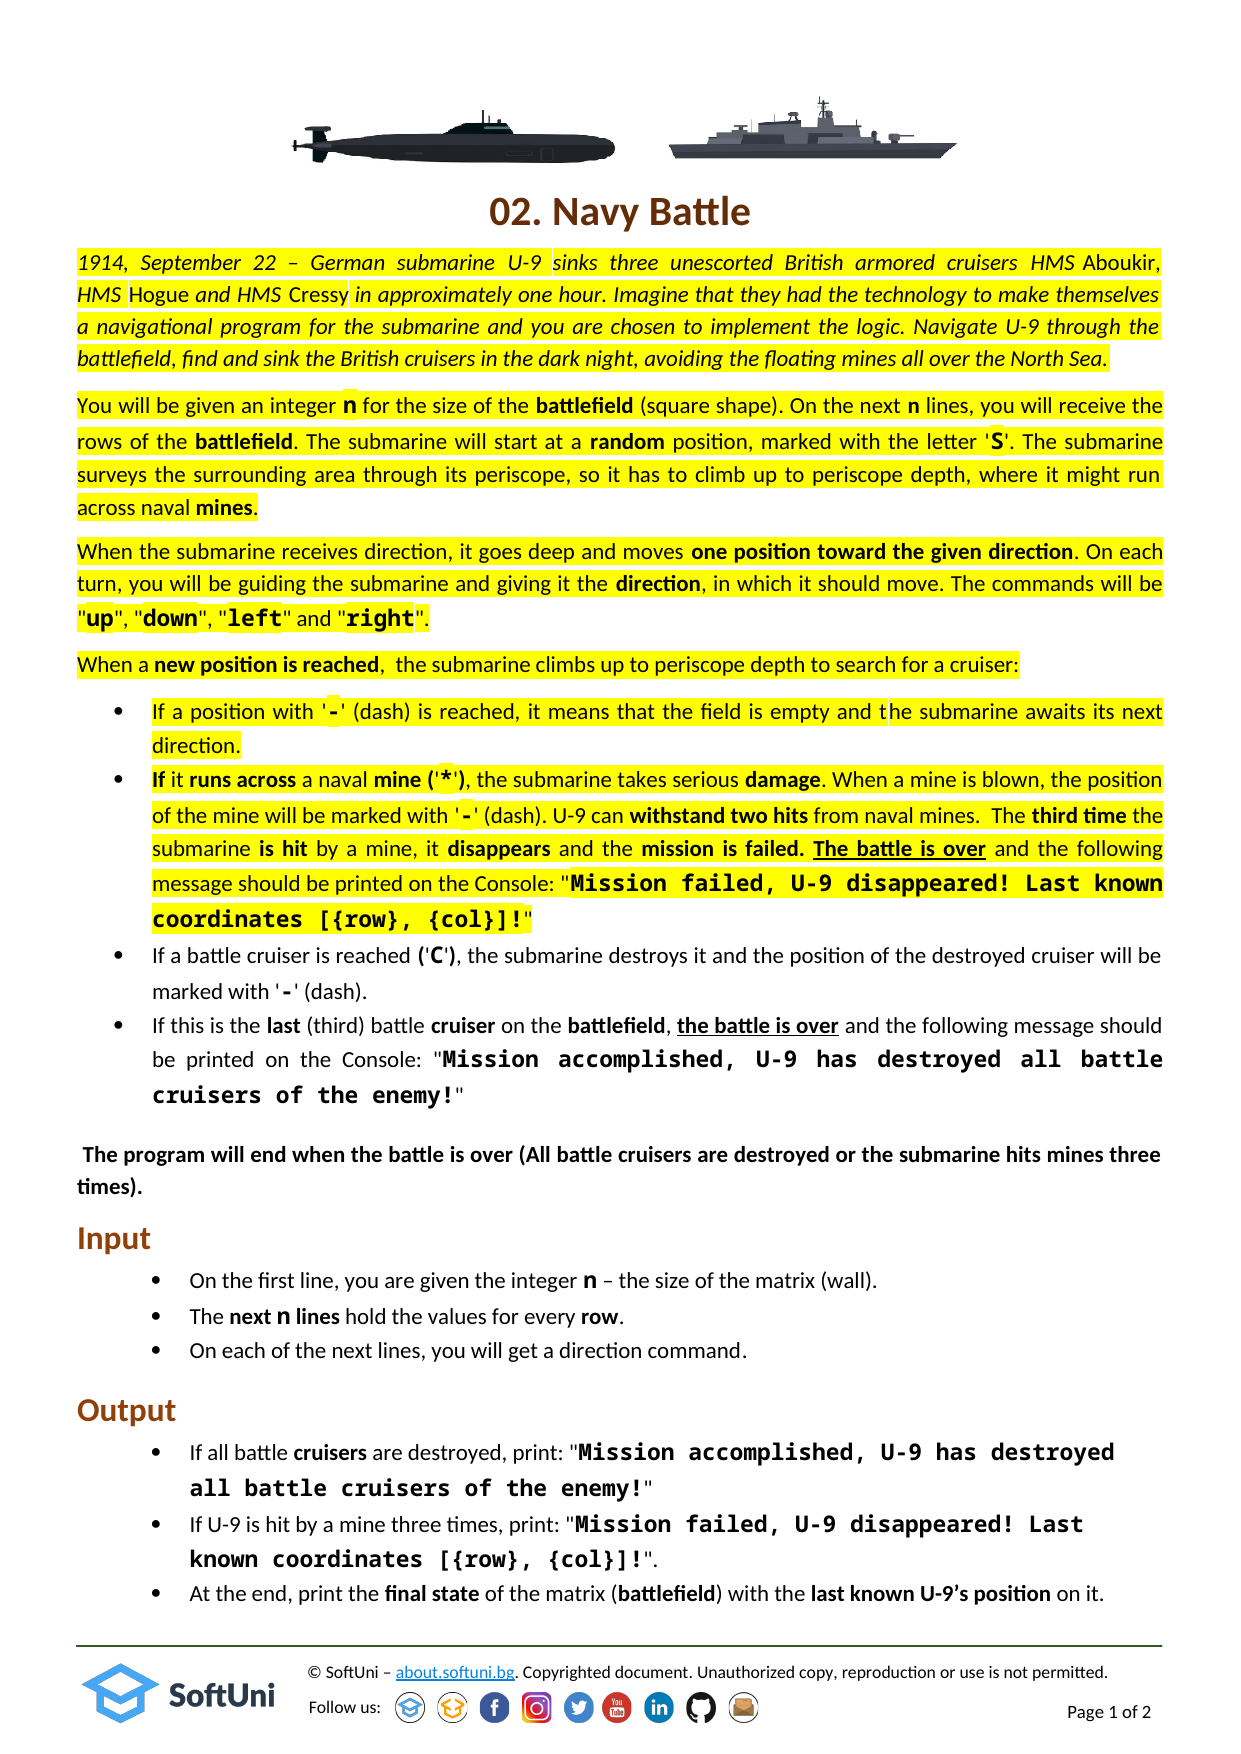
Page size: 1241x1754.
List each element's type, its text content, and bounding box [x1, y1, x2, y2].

picture [479, 1692, 510, 1723]
picture [644, 1714, 653, 1723]
text The program will end when the battle is over (All battle cruisers are destroyed or the submarine hits mines three times). [77, 1140, 1163, 1201]
list On each of the next lines, you will get a direction command. [152, 1336, 1163, 1364]
text When the submarine receives direction, it goes deep and moves one position toward the given direction. On each turn, you will be guiding the submarine and giving it the direction, in which it should move. The commands will be "up", "down", "left" and "right". [77, 537, 1163, 633]
text 1914, September 22 – German submarine U-9 sinks three unescorted British armored cruisers HMS Aboukir, HMS Hogue and HMS Cressy in approximately one hour. Imagine that they had the technology to make themselves a navigational program for the submarine and you are chosen to implement the logic. Navigate U-9 through the battlefield, find and sink the British cruisers in the dark night, avoiding the floating mines all over the North Sea. [77, 248, 1163, 372]
picture [522, 1692, 552, 1723]
picture [602, 1692, 632, 1723]
subtitle 02. Navy Battle [77, 184, 1163, 235]
picture [395, 1692, 425, 1723]
subtitle Output [77, 1389, 1163, 1429]
list If a position with '-' (dash) is reached, it means that the field is empty and the submarine awaits its next direction. [114, 695, 1163, 759]
picture [277, 95, 963, 172]
list At the end, print the final state of the matrix (battlefield) with the last known U-9’s position on it. [152, 1579, 1163, 1607]
list The next n lines hold the values for every row. [152, 1300, 1163, 1331]
subtitle Input [77, 1217, 1163, 1258]
picture [665, 1714, 674, 1723]
picture [564, 1692, 594, 1723]
list If a battle cruiser is reached ('C'), the submarine destroys it and the position of the destroyed cruiser will be marked with '-' (dash). [114, 939, 1163, 1006]
picture [728, 1692, 759, 1723]
picture [665, 1692, 674, 1701]
picture [644, 1692, 653, 1701]
list If all battle cruisers are destroyed, print: "Mission accomplished, U-9 has destroyed all battle cruisers of the enemy!" [152, 1436, 1163, 1503]
picture [437, 1692, 468, 1723]
picture [686, 1692, 716, 1723]
text When a new position is reached, the submarine climbs up to periscope depth to search for a cruiser: [77, 651, 1163, 679]
picture [658, 1705, 667, 1714]
list On the first line, you are given the integer n – the size of the matrix (wall). [152, 1264, 1163, 1295]
list If it runs across a naval mine ('*'), the submarine takes serious damage. When a mine is blown, the position of the mine will be marked with '-' (dash). U-9 can withstand two hits from naval mines. The third time the submarine is hit by a mine, it disappears and the mission is failed. The battle is over and the following message should be printed on the Console: "Mission failed, U-9 disappeared! Last known coordinates [{row}, {col}]!" [114, 763, 1163, 934]
list If U-9 is hit by a mine three times, print: "Mission failed, U-9 disappeared! Last known coordinates [{row}, {col}]!". [152, 1507, 1163, 1575]
text You will be given an integer n for the size of the battlefield (square shape). On the next n lines, you will receive the rows of the battlefield. The submarine will start at a random position, marked with the letter 'S'. The submarine surveys the surrounding area through its periscope, so it has to climb up to periscope depth, where it might run across naval mines. [77, 389, 1163, 521]
list If this is the last (third) battle cruiser on the battlefield, the battle is over and the following message should be printed on the Console: "Mission accomplished, U-9 has destroyed all battle cruisers of the enemy!" [114, 1011, 1163, 1111]
picture [75, 1658, 281, 1729]
